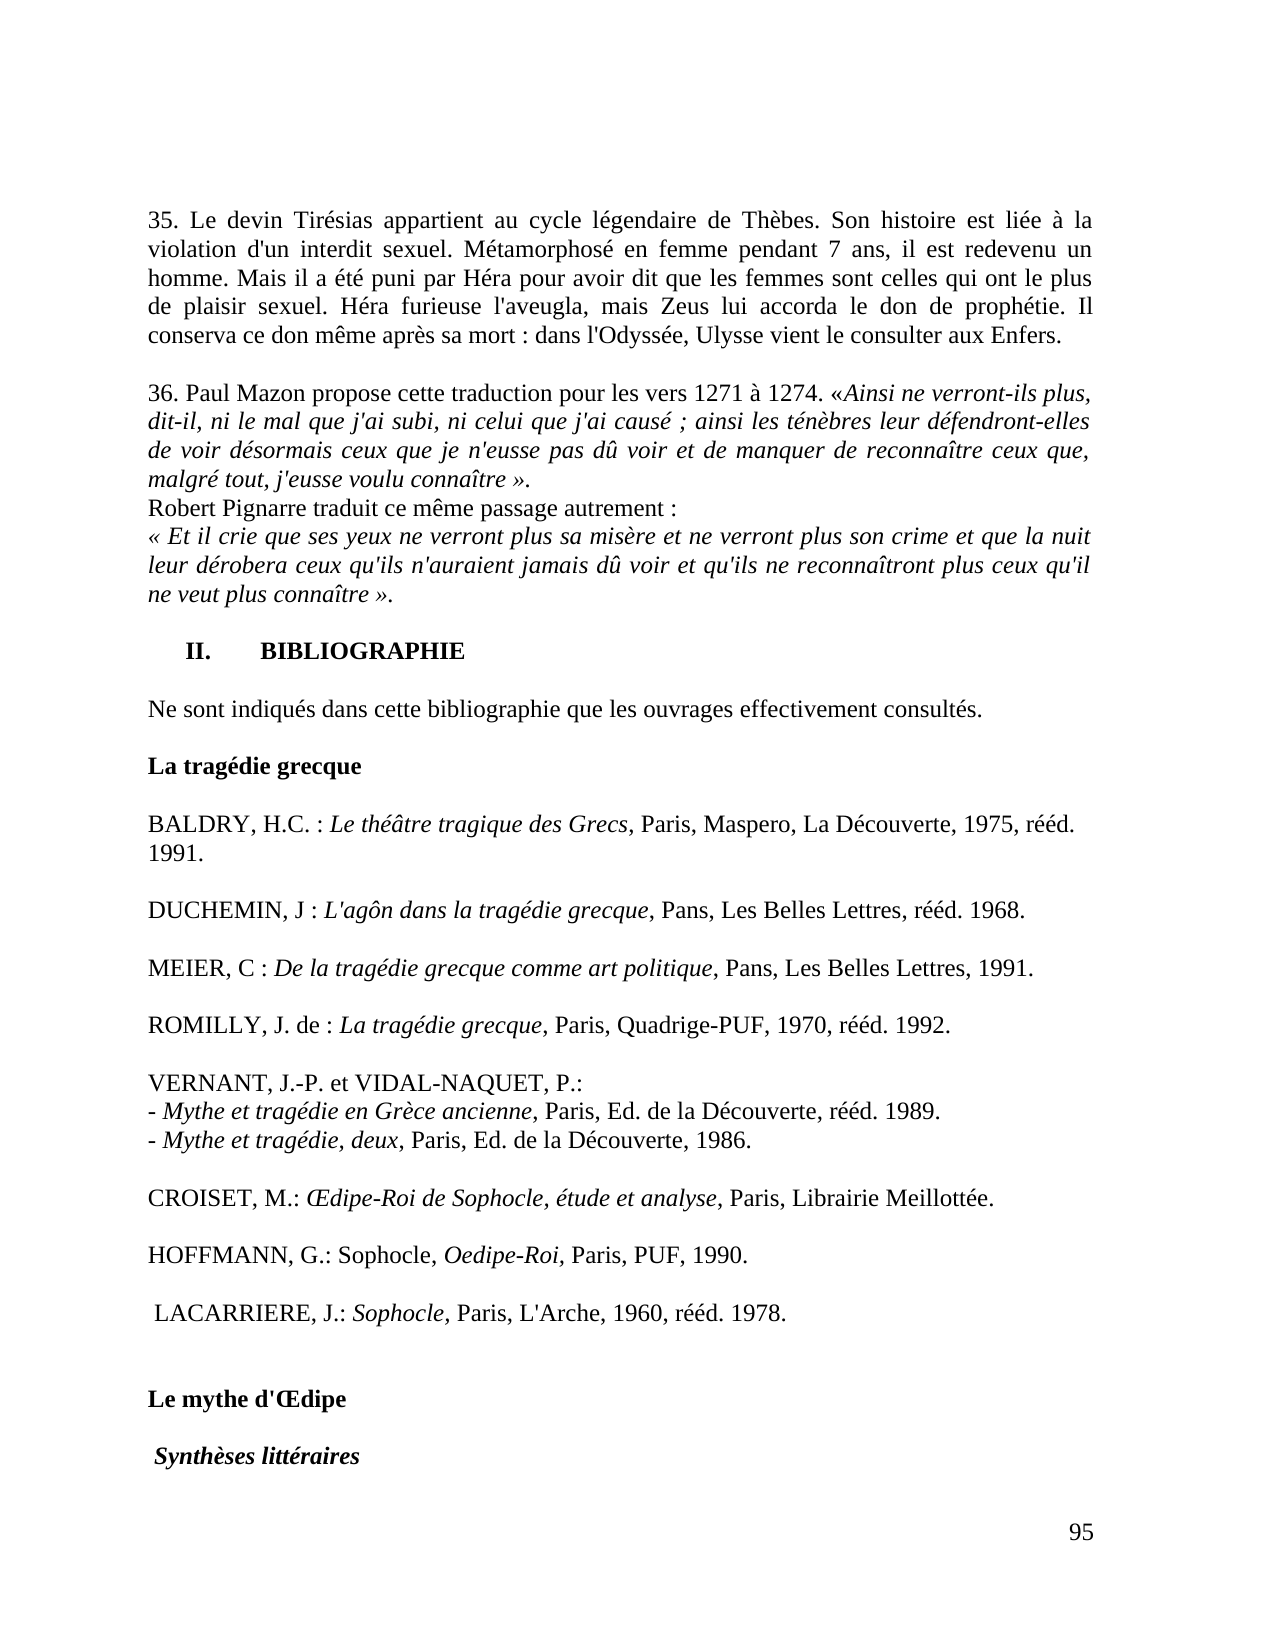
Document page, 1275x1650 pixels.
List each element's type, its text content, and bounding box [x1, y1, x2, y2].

text ROMILLY, J. de : La tragédie grecque, Paris, Quadrige-PUF, 1970, rééd. 1992. [148, 1010, 1094, 1039]
text Synthèses littéraires [148, 1441, 1094, 1470]
text MEIER, C : De la tragédie grecque comme art politique, Pans, Les Belles Lettres, 1991. [148, 953, 1094, 981]
text Le mythe d'Œdipe [148, 1384, 1094, 1413]
text HOFFMANN, G.: Sophocle, Oedipe-Roi, Paris, PUF, 1990. [148, 1240, 1094, 1269]
text LACARRIERE, J.: Sophocle, Paris, L'Arche, 1960, rééd. 1978. [148, 1298, 1094, 1326]
list BIBLIOGRAPHIE [185, 636, 1094, 665]
text - Mythe et tragédie en Grèce ancienne, Paris, Ed. de la Découverte, rééd. 1989. [148, 1096, 1094, 1125]
text 36. Paul Mazon propose cette traduction pour les vers 1271 à 1274. «Ainsi ne verront-ils plus, dit-il, ni le mal que j'ai subi, ni celui que j'ai causé ; ainsi les ténèbres leur défendront-elles de voir désormais ceux que je n'eusse pas dû voir et de manquer de reconnaître ceux que, malgré tout, j'eusse voulu connaître ». [148, 378, 1094, 493]
text Robert Pignarre traduit ce même passage autrement : [148, 493, 1094, 521]
text « Et il crie que ses yeux ne verront plus sa misère et ne verront plus son crime et que la nuit leur dérobera ceux qu'ils n'auraient jamais dû voir et qu'ils ne reconnaîtront plus ceux qu'il ne veut plus con­naître ». [148, 521, 1094, 608]
text - Mythe et tragédie, deux, Paris, Ed. de la Découverte, 1986. [148, 1125, 1094, 1154]
text VERNANT, J.-P. et VIDAL-NAQUET, P.: [148, 1068, 1094, 1096]
text Ne sont indiqués dans cette bibliographie que les ouvrages effec­tivement consultés. [148, 694, 1094, 723]
text La tragédie grecque [148, 751, 1094, 780]
text 35. Le devin Tirésias appartient au cycle légendaire de Thèbes. Son histoire est liée à la violation d'un interdit sexuel. Métamorphosé en femme pendant 7 ans, il est redevenu un homme. Mais il a été puni par Héra pour avoir dit que les femmes sont celles qui ont le plus de plaisir sexuel. Héra furieuse l'aveugla, mais Zeus lui accorda le don de prophétie. Il conserva ce don même après sa mort : dans l'Odyssée, Ulysse vient le consulter aux Enfers. [148, 205, 1094, 349]
text CROISET, M.: Œdipe-Roi de Sophocle, étude et analyse, Paris, Librairie Meillottée. [148, 1183, 1094, 1211]
text BALDRY, H.C. : Le théâtre tragique des Grecs, Paris, Maspero, La Découverte, 1975, rééd. 1991. [148, 809, 1094, 866]
text DUCHEMIN, J : L'agôn dans la tragédie grecque, Pans, Les Belles Lettres, rééd. 1968. [148, 895, 1094, 924]
